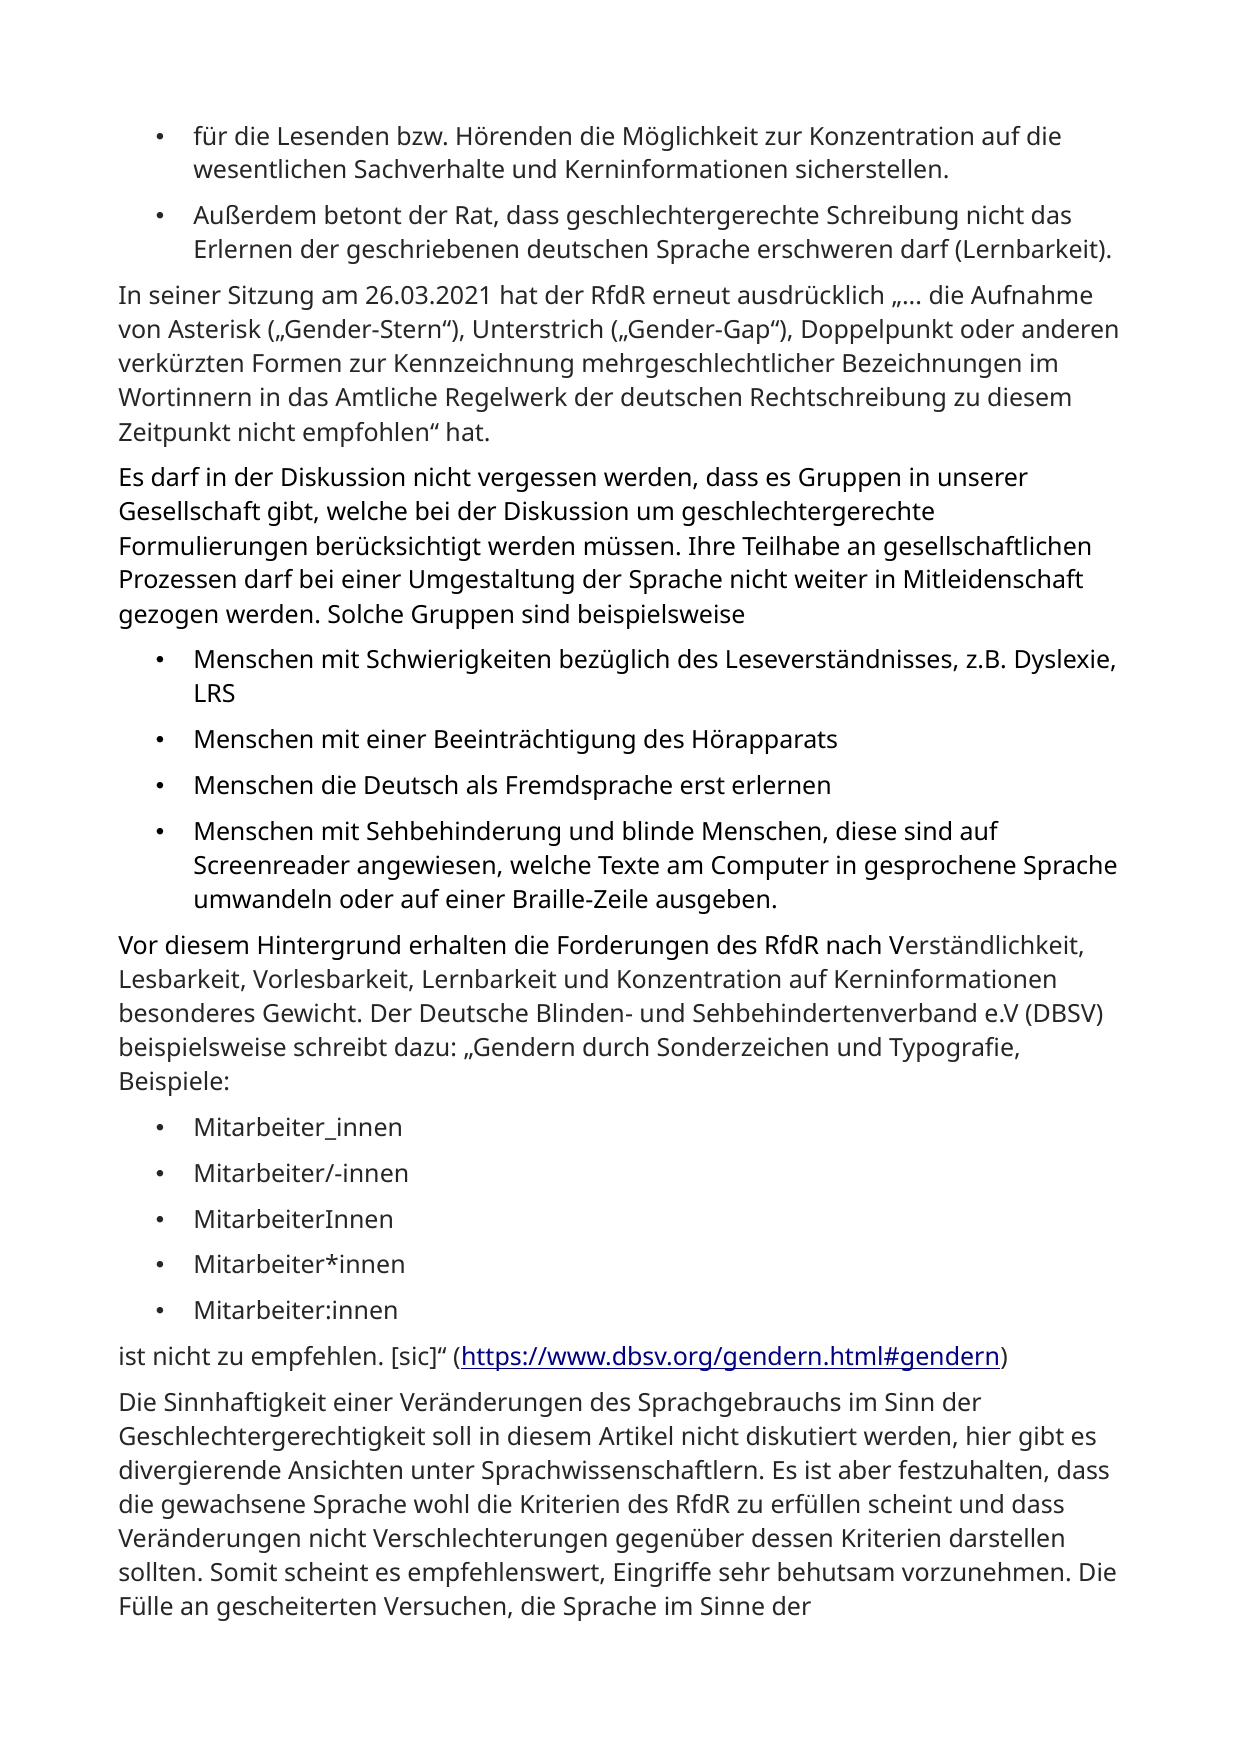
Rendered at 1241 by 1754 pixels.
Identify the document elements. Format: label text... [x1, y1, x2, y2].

list Außerdem betont der Rat, dass geschlechtergerechte Schreibung nicht das Erlernen der geschriebenen deutschen Sprache erschweren darf (Lernbarkeit). [156, 198, 1122, 266]
list Menschen mit Schwierigkeiten bezüglich des Leseverständnisses, z.B. Dyslexie, LRS [156, 642, 1122, 710]
text Es darf in der Diskussion nicht vergessen werden, dass es Gruppen in unserer Gesellschaft gibt, welche bei der Diskussion um geschlechtergerechte Formulierungen berücksichtigt werden müssen. Ihre Teilhabe an gesellschaftlichen Prozessen darf bei einer Umgestaltung der Sprache nicht weiter in Mitleidenschaft gezogen werden. Solche Gruppen sind beispielsweise [118, 460, 1122, 630]
list Mitarbeiter/-innen [156, 1156, 1122, 1189]
text Vor diesem Hintergrund erhalten die Forderungen des RfdR nach Verständlichkeit, Lesbarkeit, Vorlesbarkeit, Lernbarkeit und Konzentration auf Kerninformationen besonderes Gewicht. Der Deutsche Blinden- und Sehbehindertenverband e.V (DBSV) beispielsweise schreibt dazu: „Gendern durch Sonderzeichen und Typografie, Beispiele: [118, 928, 1122, 1098]
list Menschen mit einer Beeinträchtigung des Hörapparats [156, 722, 1122, 756]
text Die Sinnhaftigkeit einer Veränderungen des Sprachgebrauchs im Sinn der Geschlechtergerechtigkeit soll in diesem Artikel nicht diskutiert werden, hier gibt es divergierende Ansichten unter Sprachwissenschaftlern. Es ist aber festzuhalten, dass die gewachsene Sprache wohl die Kriterien des RfdR zu erfüllen scheint und dass Veränderungen nicht Verschlechterungen gegenüber dessen Kriterien darstellen sollten. Somit scheint es empfehlenswert, Eingriffe sehr behutsam vorzunehmen. Die Fülle an gescheiterten Versuchen, die Sprache im Sinne der [118, 1385, 1122, 1623]
list für die Lesenden bzw. Hörenden die Möglichkeit zur Konzentration auf die wesentlichen Sachverhalte und Kerninformationen sicherstellen. [156, 118, 1122, 186]
list Mitarbeiter_innen [156, 1110, 1122, 1144]
text In seiner Sitzung am 26.03.2021 hat der RfdR erneut ausdrücklich „... die Aufnahme von Asterisk („Gender-Stern“), Unterstrich („Gender-Gap“), Doppelpunkt oder anderen verkürzten Formen zur Kennzeichnung mehrgeschlechtlicher Bezeichnungen im Wortinnern in das Amtliche Regelwerk der deutschen Rechtschreibung zu diesem Zeitpunkt nicht empfohlen“ hat. [118, 278, 1122, 448]
list Menschen mit Sehbehinderung und blinde Menschen, diese sind auf Screenreader angewiesen, welche Texte am Computer in gesprochene Sprache umwandeln oder auf einer Braille-Zeile ausgeben. [156, 814, 1122, 916]
text ist nicht zu empfehlen. [sic]“ (https://www.dbsv.org/gendern.html#gendern) [118, 1339, 1122, 1373]
list Mitarbeiter:innen [156, 1293, 1122, 1327]
list Mitarbeiter*innen [156, 1247, 1122, 1281]
list Menschen die Deutsch als Fremdsprache erst erlernen [156, 768, 1122, 802]
list MitarbeiterInnen [156, 1201, 1122, 1235]
